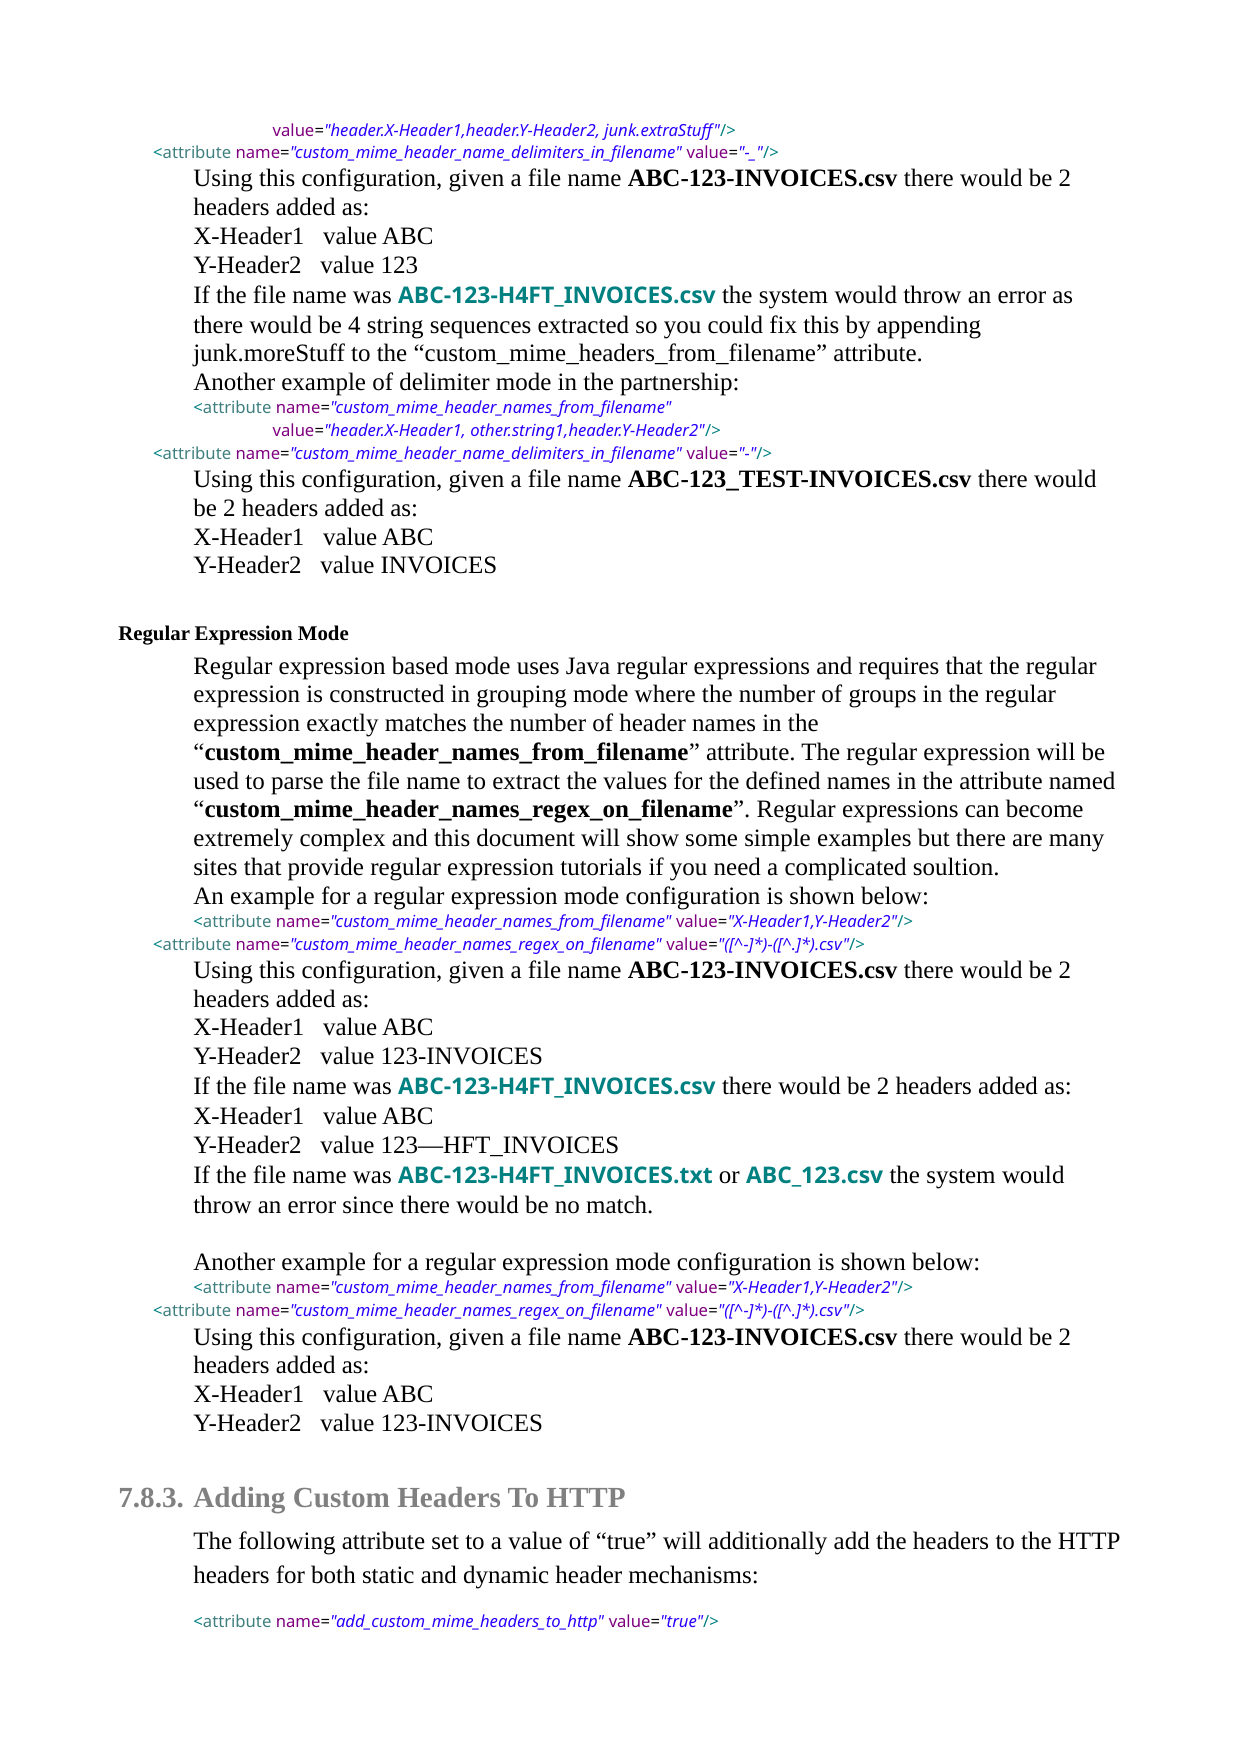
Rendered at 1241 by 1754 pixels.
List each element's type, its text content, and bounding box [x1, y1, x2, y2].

text <attribute name="custom_mime_header_names_from_filename" [193, 396, 1122, 419]
text <attribute name="custom_mime_header_name_delimiters_in_filename" value="-"/> [118, 441, 1122, 464]
text Using this configuration, given a file name ABC-123-INVOICES.csv there would be 2 headers added as: X-Header1 value ABC Y-Header2 value 123-INVOICES [193, 955, 1122, 1070]
text Using this configuration, given a file name ABC-123_TEST-INVOICES.csv there would be 2 headers added as: X-Header1 value ABC Y-Header2 value INVOICES [193, 464, 1122, 579]
text <attribute name="custom_mime_header_name_delimiters_in_filename" value="-_"/> [118, 141, 1122, 163]
text <attribute name="custom_mime_header_names_regex_on_filename" value="([^-]*)-([^.]*).csv"/> [118, 1299, 1122, 1322]
text Using this configuration, given a file name ABC-123-INVOICES.csv there would be 2 headers added as: X-Header1 value ABC Y-Header2 value 123-INVOICES [193, 1322, 1122, 1437]
text The following attribute set to a value of “true” will additionally add the headers to the HTTP headers for both static and dynamic header mechanisms: [193, 1526, 1122, 1589]
text If the file name was ABC-123-H4FT_INVOICES.csv there would be 2 headers added as: X-Header1 value ABC Y-Header2 value 123—HFT_INVOICES [193, 1070, 1122, 1159]
text value="header.X-Header1,header.Y-Header2, junk.extraStuff"/> [193, 118, 1122, 141]
subtitle Adding Custom Headers To HTTP [118, 1480, 1122, 1513]
text If the file name was ABC-123-H4FT_INVOICES.csv the system would throw an error as there would be 4 string sequences extracted so you could fix this by appending junk.moreStuff to the “custom_mime_headers_from_filename” attribute. [193, 278, 1122, 367]
text <attribute name="add_custom_mime_headers_to_http" value="true"/> [193, 1609, 1122, 1632]
text Regular expression based mode uses Java regular expressions and requires that the regular expression is constructed in grouping mode where the number of groups in the regular expression exactly matches the number of header names in the “custom_mime_header_names_from_filename” attribute. The regular expression will be used to parse the file name to extract the values for the defined names in the attribute named “custom_mime_header_names_regex_on_filename”. Regular expressions can become extremely complex and this document will show some simple examples but there are many sites that provide regular expression tutorials if you need a complicated soultion. [193, 651, 1122, 881]
text Another example of delimiter mode in the partnership: [193, 367, 1122, 396]
text An example for a regular expression mode configuration is shown below: [193, 881, 1122, 909]
text <attribute name="custom_mime_header_names_from_filename" value="X-Header1,Y-Header2"/> [193, 1276, 1122, 1299]
text <attribute name="custom_mime_header_names_from_filename" value="X-Header1,Y-Header2"/> [193, 909, 1122, 932]
text <attribute name="custom_mime_header_names_regex_on_filename" value="([^-]*)-([^.]*).csv"/> [118, 932, 1122, 955]
text If the file name was ABC-123-H4FT_INVOICES.txt or ABC_123.csv the system would throw an error since there would be no match. [193, 1159, 1122, 1219]
text Using this configuration, given a file name ABC-123-INVOICES.csv there would be 2 headers added as: X-Header1 value ABC Y-Header2 value 123 [193, 163, 1122, 278]
subtitle Regular Expression Mode [118, 620, 1122, 644]
text Another example for a regular expression mode configuration is shown below: [193, 1247, 1122, 1276]
text value="header.X-Header1, other.string1,header.Y-Header2"/> [193, 419, 1122, 441]
